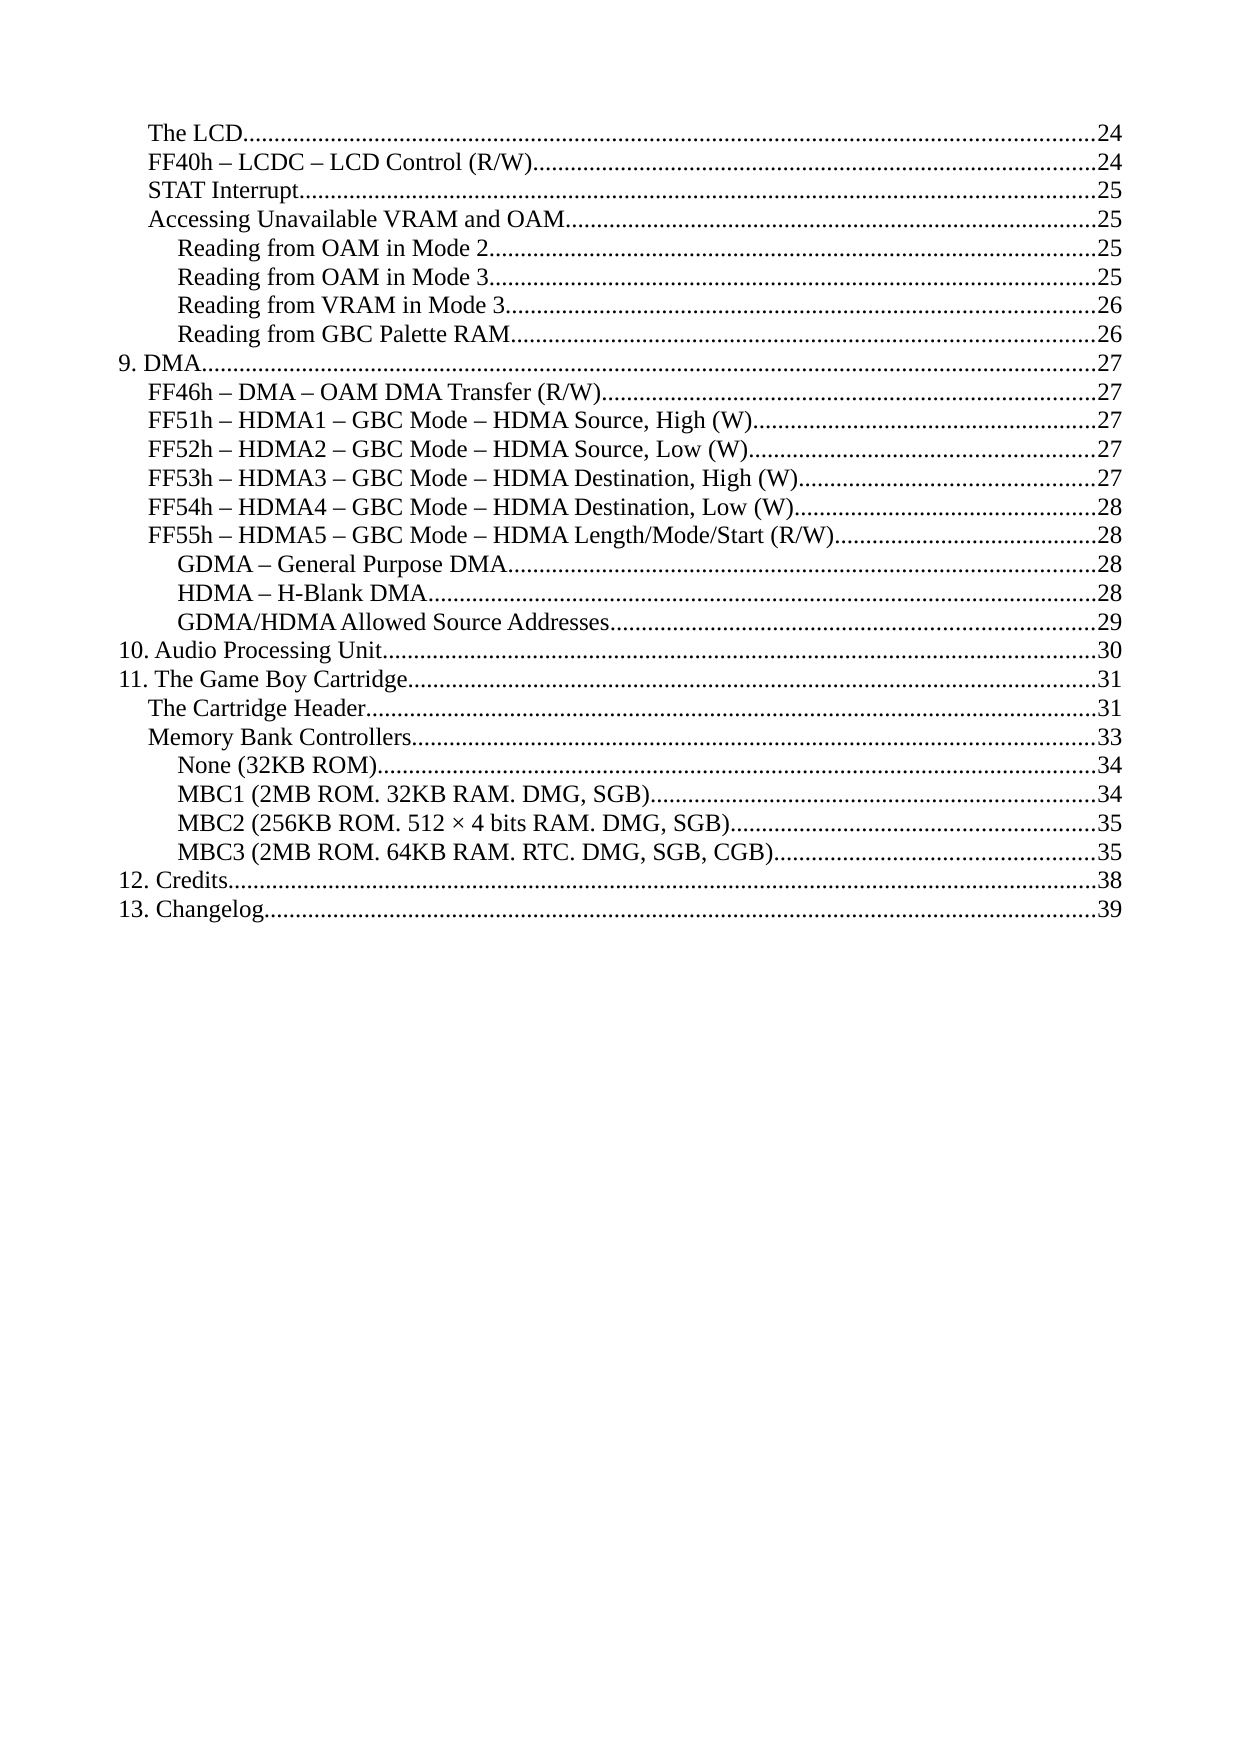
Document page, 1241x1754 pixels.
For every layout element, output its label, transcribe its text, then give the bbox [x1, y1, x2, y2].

text FF54h – HDMA4 – GBC Mode – HDMA Destination, Low (W) 28 [148, 492, 1122, 521]
text Reading from VRAM in Mode 3 26 [177, 291, 1122, 319]
text FF55h – HDMA5 – GBC Mode – HDMA Length/Mode/Start (R/W) 28 [148, 521, 1122, 549]
text FF51h – HDMA1 – GBC Mode – HDMA Source, High (W) 27 [148, 406, 1122, 434]
text MBC1 (2MB ROM. 32KB RAM. DMG, SGB) 34 [177, 779, 1122, 808]
text FF52h – HDMA2 – GBC Mode – HDMA Source, Low (W) 27 [148, 434, 1122, 463]
text FF46h – DMA – OAM DMA Transfer (R/W) 27 [148, 377, 1122, 406]
text The Cartridge Header 31 [148, 693, 1122, 722]
text 10. Audio Processing Unit 30 [118, 636, 1122, 664]
text Accessing Unavailable VRAM and OAM 25 [148, 204, 1122, 233]
text 12. Credits 38 [118, 866, 1122, 894]
text Reading from OAM in Mode 2 25 [177, 233, 1122, 262]
text 13. Changelog 39 [118, 894, 1122, 923]
text Reading from GBC Palette RAM 26 [177, 319, 1122, 348]
text None (32KB ROM) 34 [177, 751, 1122, 779]
text MBC2 (256KB ROM. 512 × 4 bits RAM. DMG, SGB) 35 [177, 808, 1122, 837]
text GDMA/HDMA Allowed Source Addresses 29 [177, 607, 1122, 636]
text GDMA – General Purpose DMA 28 [177, 549, 1122, 578]
text 11. The Game Boy Cartridge 31 [118, 664, 1122, 693]
text MBC3 (2MB ROM. 64KB RAM. RTC. DMG, SGB, CGB) 35 [177, 837, 1122, 866]
text FF53h – HDMA3 – GBC Mode – HDMA Destination, High (W) 27 [148, 463, 1122, 492]
text Reading from OAM in Mode 3 25 [177, 262, 1122, 291]
text FF40h – LCDC – LCD Control (R/W) 24 [148, 147, 1122, 176]
text Memory Bank Controllers 33 [148, 722, 1122, 751]
text STAT Interrupt 25 [148, 176, 1122, 204]
text HDMA – H-Blank DMA 28 [177, 578, 1122, 607]
text The LCD 24 [148, 118, 1122, 147]
text 9. DMA 27 [118, 348, 1122, 377]
